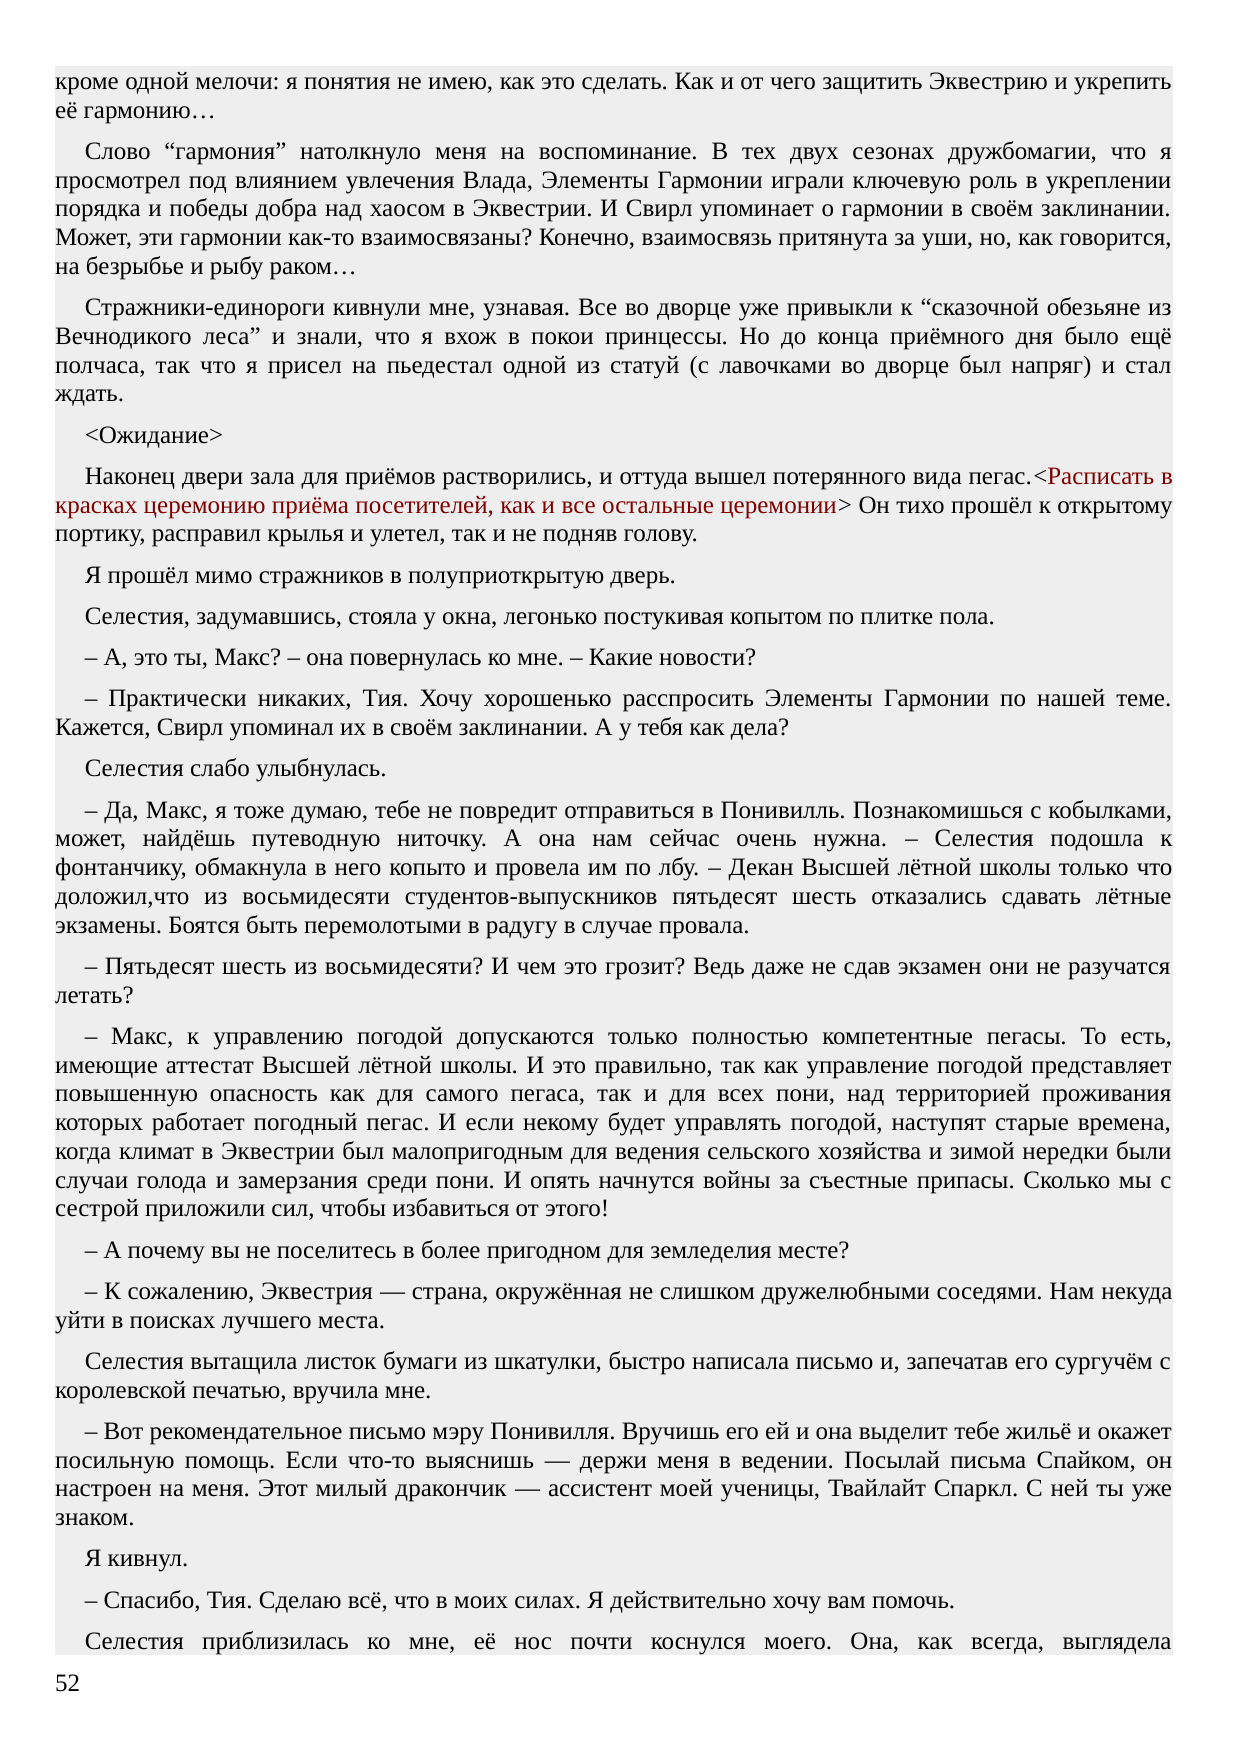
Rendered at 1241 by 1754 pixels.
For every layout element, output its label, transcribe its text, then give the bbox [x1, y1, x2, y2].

text – А, это ты, Макс? – она повернулась ко мне. – Какие новости? [55, 642, 1173, 671]
text Наконец двери зала для приёмов растворились, и оттуда вышел потерянного вида пегас.<Расписать в красках церемонию приёма посетителей, как и все остальные церемонии> Он тихо прошёл к открытому портику, расправил крылья и улетел, так и не подняв голову. [55, 461, 1173, 547]
text – Макс, к управлению погодой допускаются только полностью компетентные пегасы. То есть, имеющие аттестат Высшей лётной школы. И это правильно, так как управление погодой представляет повышенную опасность как для самого пегаса, так и для всех пони, над территорией проживания которых работает погодный пегас. И если некому будет управлять погодой, наступят старые времена, когда климат в Эквестрии был малопригодным для ведения сельского хозяйства и зимой нередки были случаи голода и замерзания среди пони. И опять начнутся войны за съестные припасы. Сколько мы с сестрой приложили сил, чтобы избавиться от этого! [55, 1021, 1173, 1222]
text – Вот рекомендательное письмо мэру Понивилля. Вручишь его ей и она выделит тебе жильё и окажет посильную помощь. Если что-то выяснишь — держи меня в ведении. Посылай письма Спайком, он настроен на меня. Этот милый дракончик — ассистент моей ученицы, Твайлайт Спаркл. С ней ты уже знаком. [55, 1416, 1173, 1531]
text – А почему вы не поселитесь в более пригодном для земледелия месте? [55, 1235, 1173, 1263]
text <Ожидание> [55, 420, 1173, 448]
text Селестия слабо улыбнулась. [55, 753, 1173, 782]
text Слово “гармония” натолкнуло меня на воспоминание. В тех двух сезонах дружбомагии, что я просмотрел под влиянием увлечения Влада, Элементы Гармонии играли ключевую роль в укреплении порядка и победы добра над хаосом в Эквестрии. И Свирл упоминает о гармонии в своём заклинании. Может, эти гармонии как-то взаимосвязаны? Конечно, взаимосвязь притянута за уши, но, как говорится, на безрыбье и рыбу раком… [55, 136, 1173, 280]
text – Да, Макс, я тоже думаю, тебе не повредит отправиться в Понивилль. Познакомишься с кобылками, может, найдёшь путеводную ниточку. А она нам сейчас очень нужна. – Селестия подошла к фонтанчику, обмакнула в него копыто и провела им по лбу. – Декан Высшей лётной школы только что доложил,что из восьмидесяти студентов-выпускников пятьдесят шесть отказались сдавать лётные экзамены. Боятся быть перемолотыми в радугу в случае провала. [55, 795, 1173, 938]
text – К сожалению, Эквестрия — страна, окружённая не слишком дружелюбными соседями. Нам некуда уйти в поисках лучшего места. [55, 1276, 1173, 1333]
text Я прошёл мимо стражников в полуприоткрытую дверь. [55, 560, 1173, 588]
text Селестия, задумавшись, стояла у окна, легонько постукивая копытом по плитке пола. [55, 601, 1173, 630]
text Я кивнул. [55, 1543, 1173, 1572]
text кроме одной мелочи: я понятия не имею, как это сделать. Как и от чего защитить Эквестрию и укрепить её гармонию… [55, 66, 1173, 123]
text – Пятьдесят шесть из восьмидесяти? И чем это грозит? Ведь даже не сдав экзамен они не разучатся летать? [55, 951, 1173, 1008]
text – Спасибо, Тия. Сделаю всё, что в моих силах. Я действительно хочу вам помочь. [55, 1585, 1173, 1613]
text Селестия приблизилась ко мне, её нос почти коснулся моего. Она, как всегда, выглядела [55, 1626, 1173, 1655]
text Селестия вытащила листок бумаги из шкатулки, быстро написала письмо и, запечатав его сургучём с королевской печатью, вручила мне. [55, 1346, 1173, 1403]
text Стражники-единороги кивнули мне, узнавая. Все во дворце уже привыкли к “сказочной обезьяне из Вечнодикого леса” и знали, что я вхож в покои принцессы. Но до конца приёмного дня было ещё полчаса, так что я присел на пьедестал одной из статуй (с лавочками во дворце был напряг) и стал ждать. [55, 292, 1173, 407]
text – Практически никаких, Тия. Хочу хорошенько расспросить Элементы Гармонии по нашей теме. Кажется, Свирл упоминал их в своём заклинании. А у тебя как дела? [55, 683, 1173, 741]
